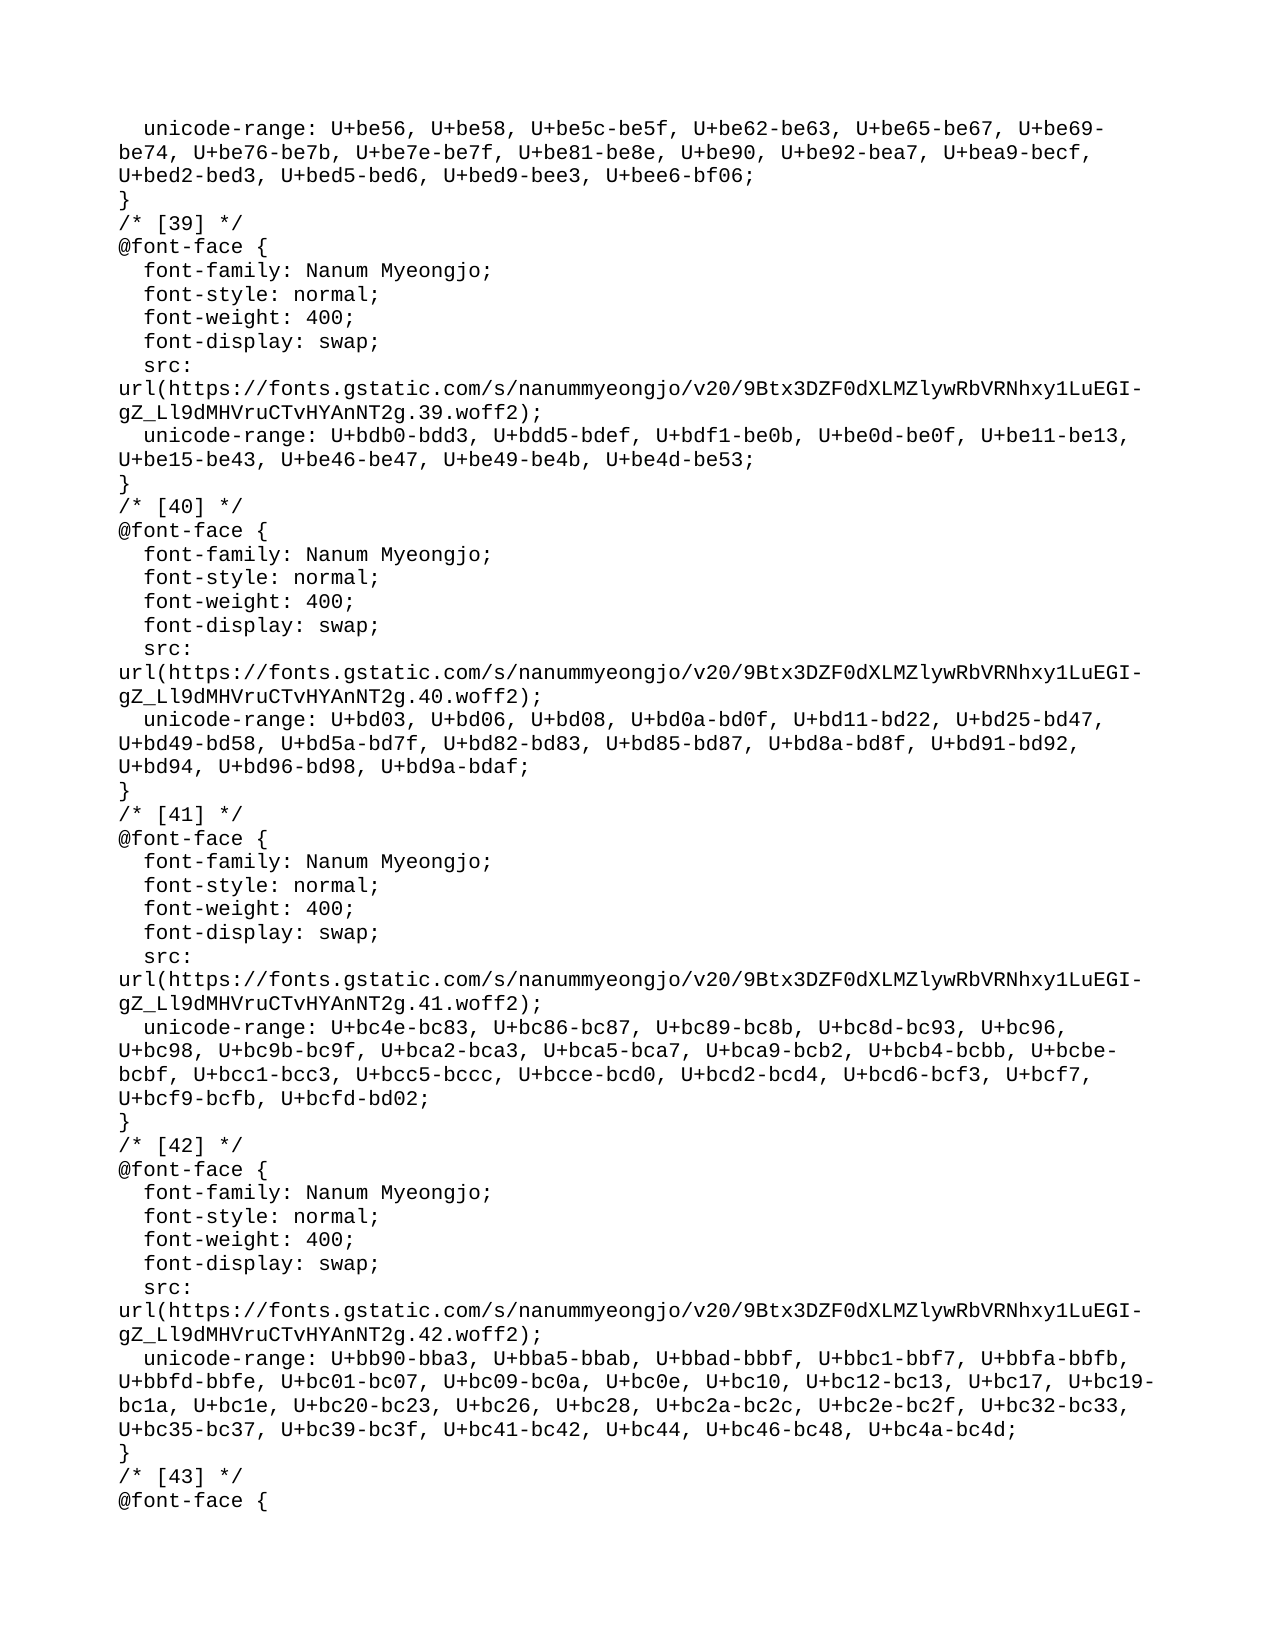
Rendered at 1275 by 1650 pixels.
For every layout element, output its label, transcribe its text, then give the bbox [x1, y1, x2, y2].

text font-family: Nanum Myeongjo; [118, 851, 1157, 875]
text /* [41] */ [118, 804, 1157, 827]
text font-display: swap; [118, 922, 1157, 946]
text unicode-range: U+be56, U+be58, U+be5c-be5f, U+be62-be63, U+be65-be67, U+be69-be74, U+be76-be7b, U+be7e-be7f, U+be81-be8e, U+be90, U+be92-bea7, U+bea9-becf, U+bed2-bed3, U+bed5-bed6, U+bed9-bee3, U+bee6-bf06; [118, 118, 1157, 189]
text @font-face { [118, 236, 1157, 260]
text @font-face { [118, 1158, 1157, 1182]
text font-weight: 400; [118, 591, 1157, 615]
text } [118, 1111, 1157, 1135]
text /* [40] */ [118, 496, 1157, 520]
text @font-face { [118, 827, 1157, 851]
text /* [42] */ [118, 1135, 1157, 1158]
text unicode-range: U+bb90-bba3, U+bba5-bbab, U+bbad-bbbf, U+bbc1-bbf7, U+bbfa-bbfb, U+bbfd-bbfe, U+bc01-bc07, U+bc09-bc0a, U+bc0e, U+bc10, U+bc12-bc13, U+bc17, U+bc19-bc1a, U+bc1e, U+bc20-bc23, U+bc26, U+bc28, U+bc2a-bc2c, U+bc2e-bc2f, U+bc32-bc33, U+bc35-bc37, U+bc39-bc3f, U+bc41-bc42, U+bc44, U+bc46-bc48, U+bc4a-bc4d; [118, 1348, 1157, 1442]
text font-weight: 400; [118, 898, 1157, 922]
text } [118, 473, 1157, 496]
text font-weight: 400; [118, 1229, 1157, 1253]
text /* [43] */ [118, 1466, 1157, 1489]
text font-family: Nanum Myeongjo; [118, 260, 1157, 284]
text src: url(https://fonts.gstatic.com/s/nanummyeongjo/v20/9Btx3DZF0dXLMZlywRbVRNhxy1LuEGI-gZ_Ll9dMHVruCTvHYAnNT2g.42.woff2); [118, 1277, 1157, 1348]
text } [118, 780, 1157, 804]
text font-family: Nanum Myeongjo; [118, 544, 1157, 567]
text src: url(https://fonts.gstatic.com/s/nanummyeongjo/v20/9Btx3DZF0dXLMZlywRbVRNhxy1LuEGI-gZ_Ll9dMHVruCTvHYAnNT2g.39.woff2); [118, 354, 1157, 426]
text font-display: swap; [118, 615, 1157, 638]
text src: url(https://fonts.gstatic.com/s/nanummyeongjo/v20/9Btx3DZF0dXLMZlywRbVRNhxy1LuEGI-gZ_Ll9dMHVruCTvHYAnNT2g.41.woff2); [118, 946, 1157, 1017]
text /* [39] */ [118, 213, 1157, 236]
text font-style: normal; [118, 1206, 1157, 1229]
text unicode-range: U+bc4e-bc83, U+bc86-bc87, U+bc89-bc8b, U+bc8d-bc93, U+bc96, U+bc98, U+bc9b-bc9f, U+bca2-bca3, U+bca5-bca7, U+bca9-bcb2, U+bcb4-bcbb, U+bcbe-bcbf, U+bcc1-bcc3, U+bcc5-bccc, U+bcce-bcd0, U+bcd2-bcd4, U+bcd6-bcf3, U+bcf7, U+bcf9-bcfb, U+bcfd-bd02; [118, 1017, 1157, 1111]
text font-style: normal; [118, 284, 1157, 307]
text @font-face { [118, 520, 1157, 544]
text font-display: swap; [118, 331, 1157, 354]
text } [118, 189, 1157, 213]
text font-family: Nanum Myeongjo; [118, 1182, 1157, 1206]
text font-style: normal; [118, 567, 1157, 591]
text unicode-range: U+bd03, U+bd06, U+bd08, U+bd0a-bd0f, U+bd11-bd22, U+bd25-bd47, U+bd49-bd58, U+bd5a-bd7f, U+bd82-bd83, U+bd85-bd87, U+bd8a-bd8f, U+bd91-bd92, U+bd94, U+bd96-bd98, U+bd9a-bdaf; [118, 709, 1157, 780]
text } [118, 1442, 1157, 1466]
text font-display: swap; [118, 1253, 1157, 1277]
text unicode-range: U+bdb0-bdd3, U+bdd5-bdef, U+bdf1-be0b, U+be0d-be0f, U+be11-be13, U+be15-be43, U+be46-be47, U+be49-be4b, U+be4d-be53; [118, 426, 1157, 473]
text @font-face { [118, 1489, 1157, 1513]
text font-weight: 400; [118, 307, 1157, 331]
text font-style: normal; [118, 875, 1157, 898]
text src: url(https://fonts.gstatic.com/s/nanummyeongjo/v20/9Btx3DZF0dXLMZlywRbVRNhxy1LuEGI-gZ_Ll9dMHVruCTvHYAnNT2g.40.woff2); [118, 638, 1157, 709]
